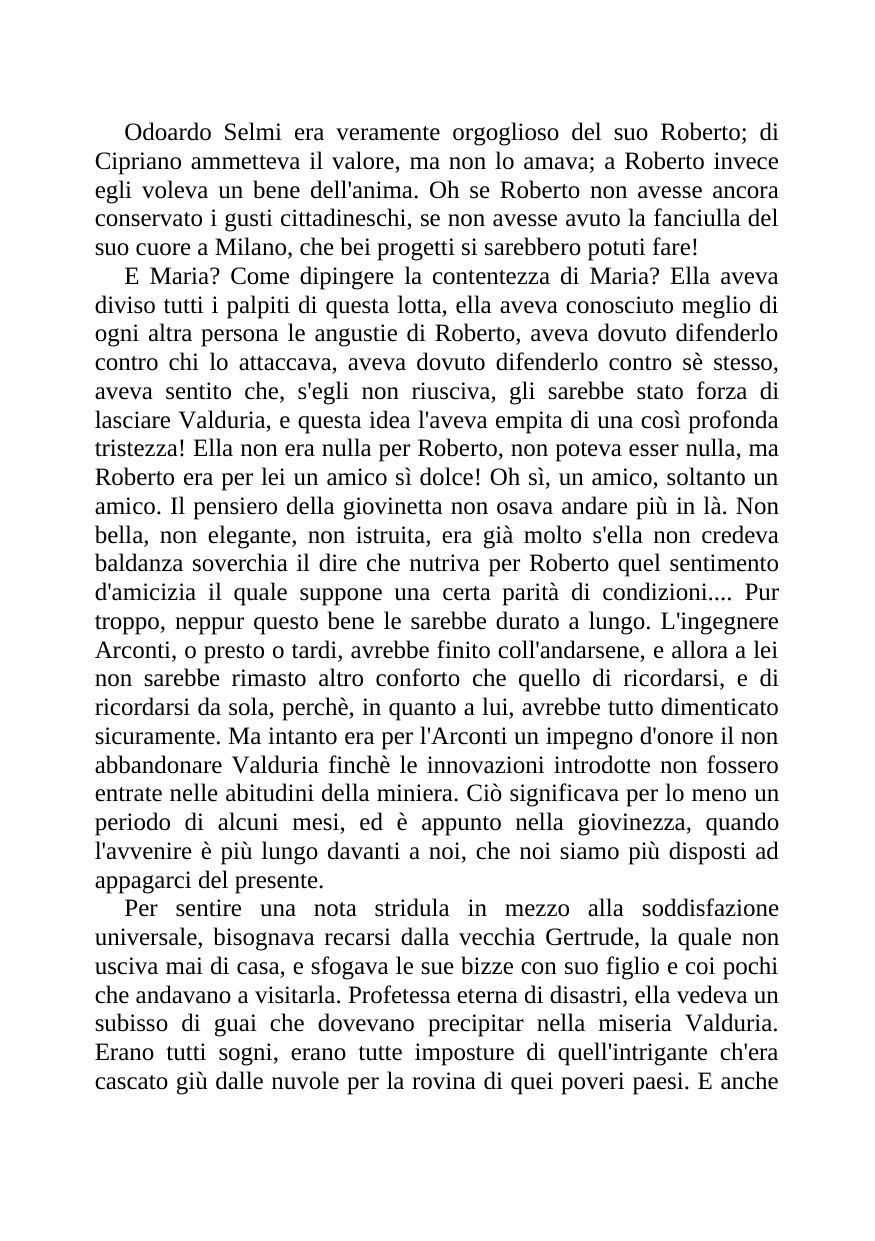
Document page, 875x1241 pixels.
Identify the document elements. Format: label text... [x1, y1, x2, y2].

text Odoardo Selmi era veramente orgoglioso del suo Roberto; di Cipriano ammetteva il valore, ma non lo amava; a Roberto invece egli voleva un bene dell'anima. Oh se Roberto non avesse ancora conservato i gusti cittadineschi, se non avesse avuto la fanciulla del suo cuore a Milano, che bei progetti si sarebbero potuti fare! [94, 117, 779, 261]
text Per sentire una nota stridula in mezzo alla soddisfazione universale, bisognava recarsi dalla vecchia Gertrude, la quale non usciva mai di casa, e sfogava le sue bizze con suo figlio e coi pochi che andavano a visitarla. Profetessa eterna di disastri, ella vedeva un subisso di guai che dovevano precipitar nella miseria Valduria. Erano tutti sogni, erano tutte imposture di quell'intrigante ch'era cascato giù dalle nuvole per la rovina di quei poveri paesi. E anche [94, 893, 779, 1095]
text E Maria? Come dipingere la contentezza di Maria? Ella aveva diviso tutti i palpiti di questa lotta, ella aveva conosciuto meglio di ogni altra persona le angustie di Roberto, aveva dovuto difenderlo contro chi lo attaccava, aveva dovuto difenderlo contro sè stesso, aveva sentito che, s'egli non riusciva, gli sarebbe stato forza di lasciare Valduria, e questa idea l'aveva empita di una così profonda tristezza! Ella non era nulla per Roberto, non poteva esser nulla, ma Roberto era per lei un amico sì dolce! Oh sì, un amico, soltanto un amico. Il pensiero della giovinetta non osava andare più in là. Non bella, non elegante, non istruita, era già molto s'ella non credeva baldanza soverchia il dire che nutriva per Roberto quel sentimento d'amicizia il quale suppone una certa parità di condizioni.... Pur troppo, neppur questo bene le sarebbe durato a lungo. L'ingegnere Arconti, o presto o tardi, avrebbe finito coll'andarsene, e allora a lei non sarebbe rimasto altro conforto che quello di ricordarsi, e di ricordarsi da sola, perchè, in quanto a lui, avrebbe tutto dimenticato sicuramente. Ma intanto era per l'Arconti un impegno d'onore il non abbandonare Valduria finchè le innovazioni introdotte non fossero entrate nelle abitudini della miniera. Ciò significava per lo meno un periodo di alcuni mesi, ed è appunto nella giovinezza, quando l'avvenire è più lungo davanti a noi, che noi siamo più disposti ad appagarci del presente. [94, 261, 779, 893]
